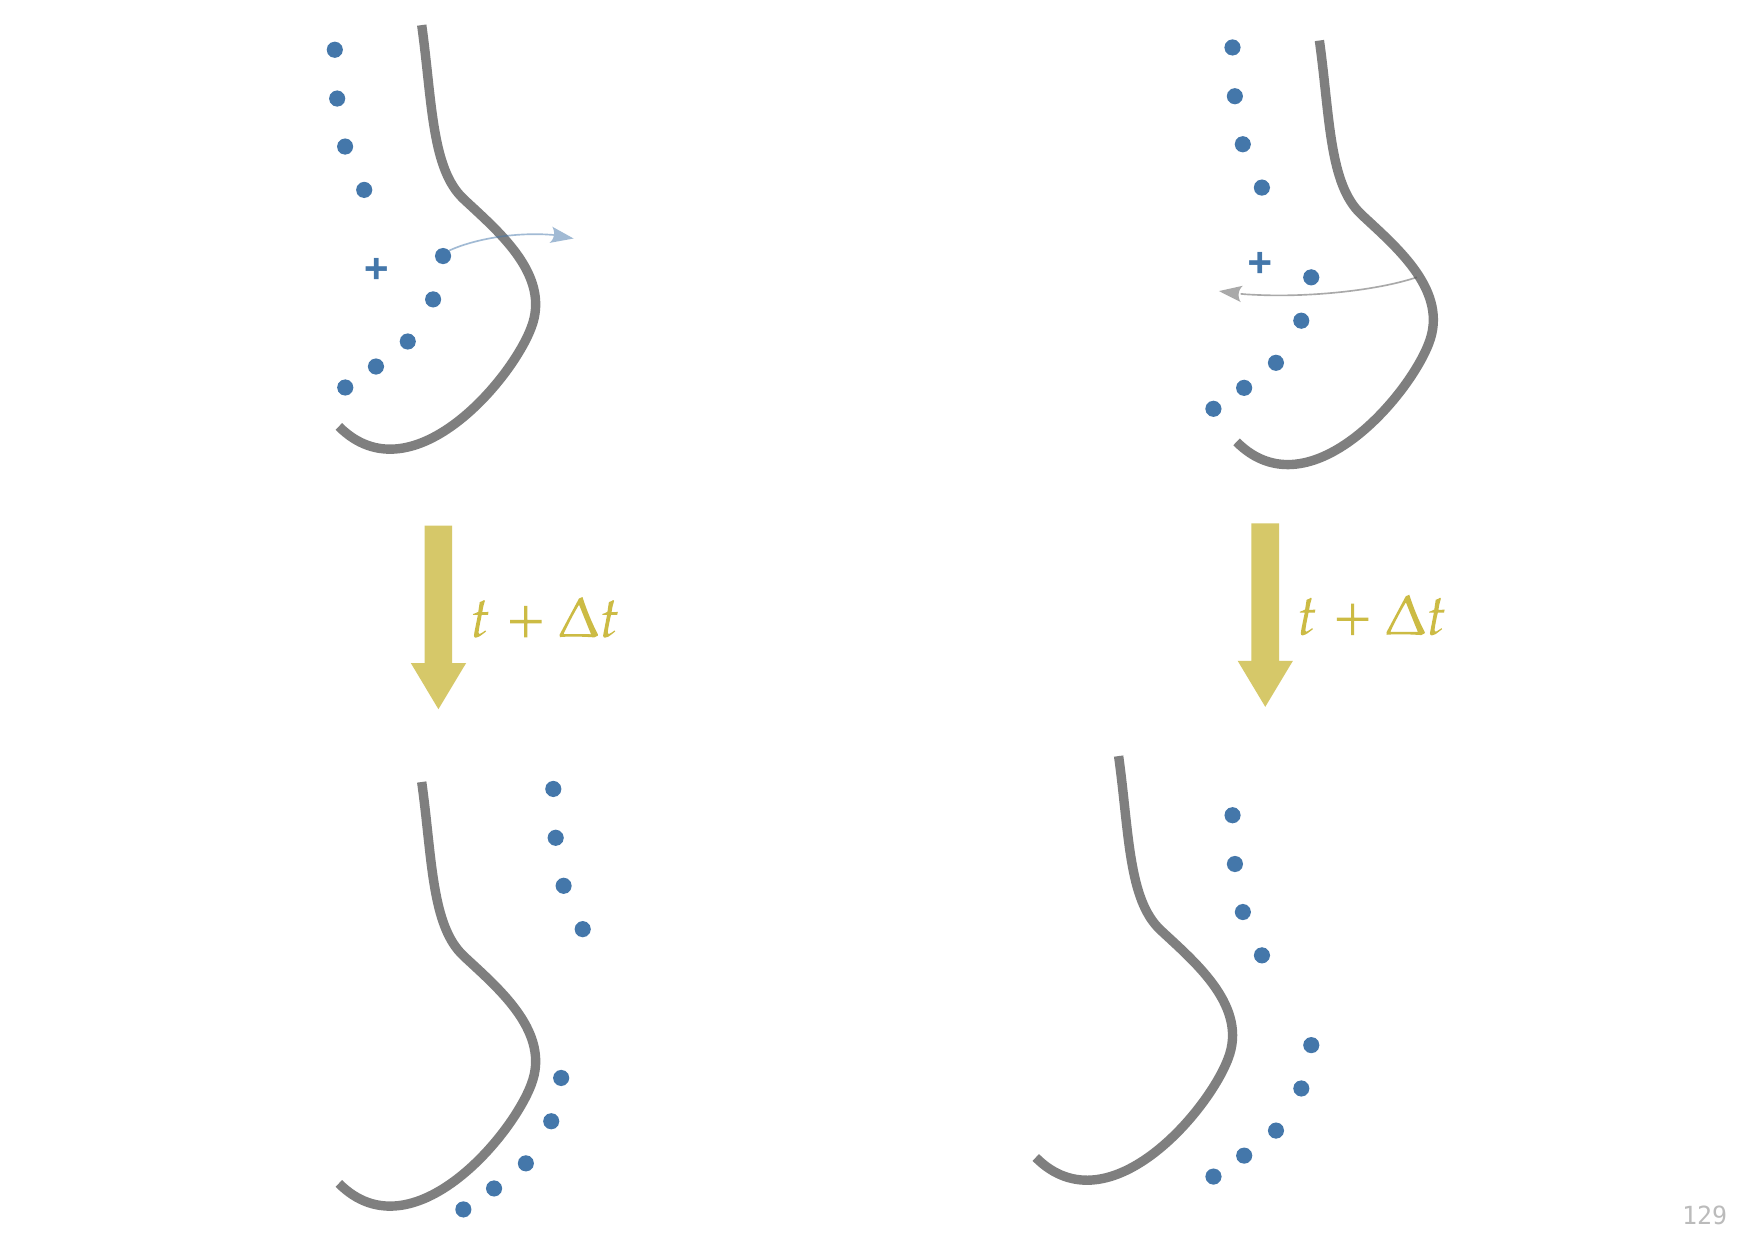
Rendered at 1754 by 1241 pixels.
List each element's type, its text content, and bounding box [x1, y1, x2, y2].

text_box [1205, 400, 1222, 417]
text_box [510, 605, 542, 638]
text_box [399, 333, 416, 350]
text_box [1205, 1168, 1222, 1185]
text_box [543, 1113, 560, 1130]
text_box + [349, 224, 406, 288]
text_box [602, 600, 618, 638]
text_box [545, 780, 562, 798]
text_box [1234, 903, 1251, 921]
text_box [547, 829, 564, 846]
text_box [1267, 354, 1285, 371]
text_box [555, 877, 572, 894]
text_box [1429, 597, 1445, 636]
text_box [1386, 594, 1425, 636]
text_box [1236, 1147, 1253, 1164]
text_box [425, 291, 442, 308]
text_box [326, 41, 343, 58]
text_box [559, 597, 598, 638]
text_box [574, 921, 591, 938]
text_box [1234, 136, 1251, 153]
text_box [434, 247, 452, 265]
text_box [1224, 39, 1241, 56]
text_box [1293, 1080, 1310, 1097]
text_box [1336, 603, 1369, 636]
text_box [485, 1180, 503, 1197]
text_box [1236, 379, 1253, 396]
text_box [1303, 269, 1320, 286]
text_box [1253, 179, 1271, 196]
text_box [472, 600, 489, 638]
text_box [1293, 312, 1310, 329]
text_box [1237, 523, 1293, 707]
text_box [1267, 1122, 1285, 1139]
text_box [367, 358, 385, 375]
text_box [1226, 855, 1244, 873]
text_box + [1232, 218, 1289, 282]
text_box [337, 138, 354, 155]
text_box [553, 1069, 570, 1087]
text_box [1303, 1037, 1320, 1054]
text_box [1299, 597, 1316, 636]
text_box [1226, 88, 1243, 105]
text_box [410, 525, 467, 710]
text_box [356, 181, 373, 199]
text_box [517, 1155, 534, 1172]
text_box [455, 1201, 472, 1218]
text_box [1253, 947, 1271, 964]
text_box [337, 379, 354, 396]
text_box [329, 90, 346, 107]
text_box [1224, 807, 1241, 824]
